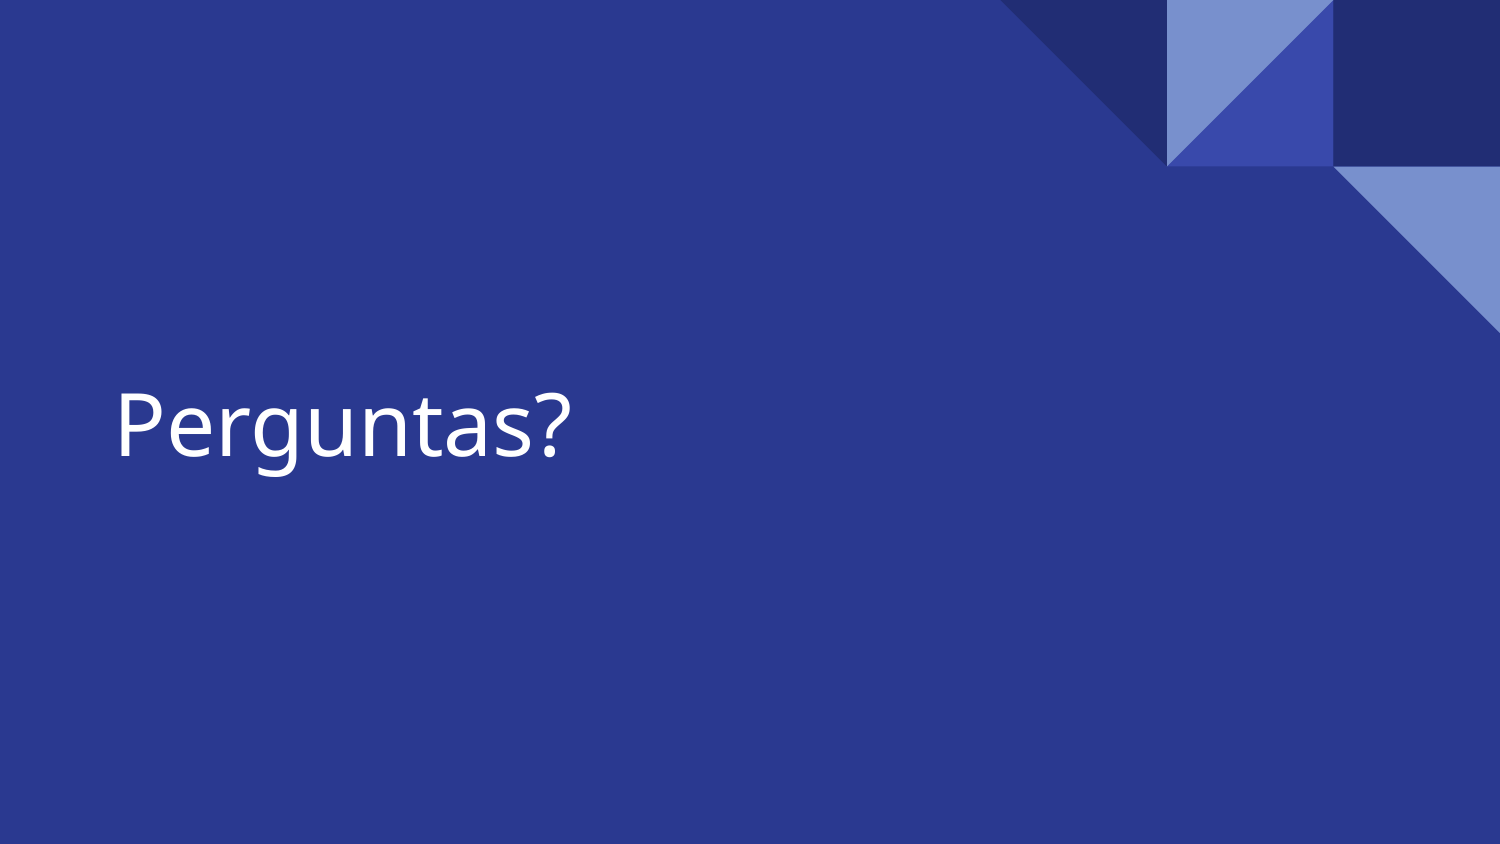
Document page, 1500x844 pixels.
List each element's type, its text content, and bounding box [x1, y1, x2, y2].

title Perguntas? [98, 353, 1447, 491]
